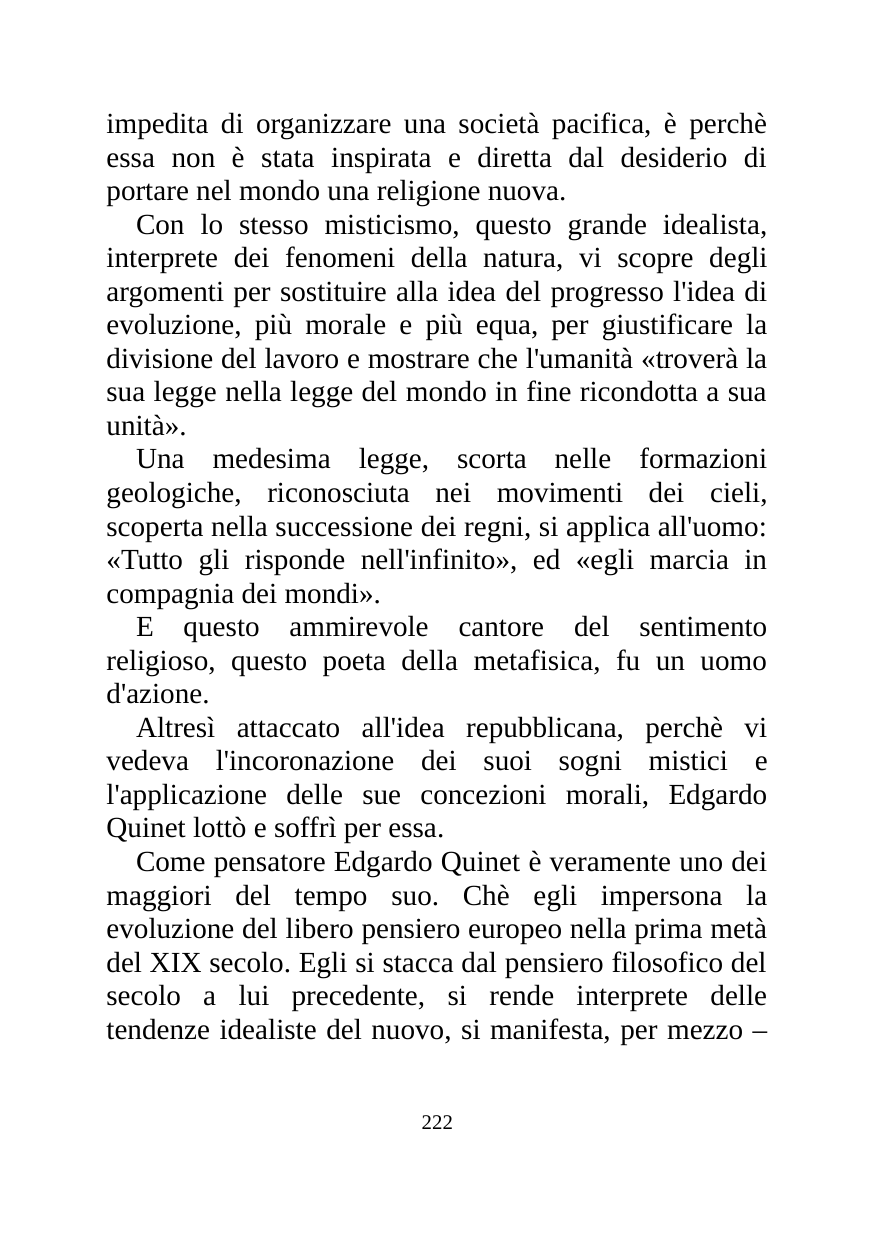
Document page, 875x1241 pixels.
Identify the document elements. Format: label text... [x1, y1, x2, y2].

text Altresì attaccato all'idea repubblicana, perchè vi vedeva l'incoronazione dei suoi sogni mistici e l'applicazione delle sue concezioni morali, Edgardo Quinet lottò e soffrì per essa. [106, 710, 768, 844]
text Come pensatore Edgardo Quinet è veramente uno dei maggiori del tempo suo. Chè egli impersona la evoluzione del libero pensiero europeo nella prima metà del XIX secolo. Egli si stacca dal pensiero filosofico del secolo a lui precedente, si rende interprete delle tendenze idealiste del nuovo, si manifesta, per mezzo – [106, 844, 768, 1045]
text Una medesima legge, scorta nelle formazioni geologiche, riconosciuta nei movimenti dei cieli, scoperta nella successione dei regni, si applica all'uomo: «Tutto gli risponde nell'infinito», ed «egli marcia in compagnia dei mondi». [106, 442, 768, 609]
text Con lo stesso misticismo, questo grande idealista, interprete dei fenomeni della natura, vi scopre degli argomenti per sostituire alla idea del progresso l'idea di evoluzione, più morale e più equa, per giustificare la divisione del lavoro e mostrare che l'umanità «troverà la sua legge nella legge del mondo in fine ricondotta a sua unità». [106, 207, 768, 442]
text impedita di organizzare una società pacifica, è perchè essa non è stata inspirata e diretta dal desiderio di portare nel mondo una religione nuova. [106, 106, 768, 207]
text E questo ammirevole cantore del sentimento religioso, questo poeta della metafisica, fu un uomo d'azione. [106, 609, 768, 710]
